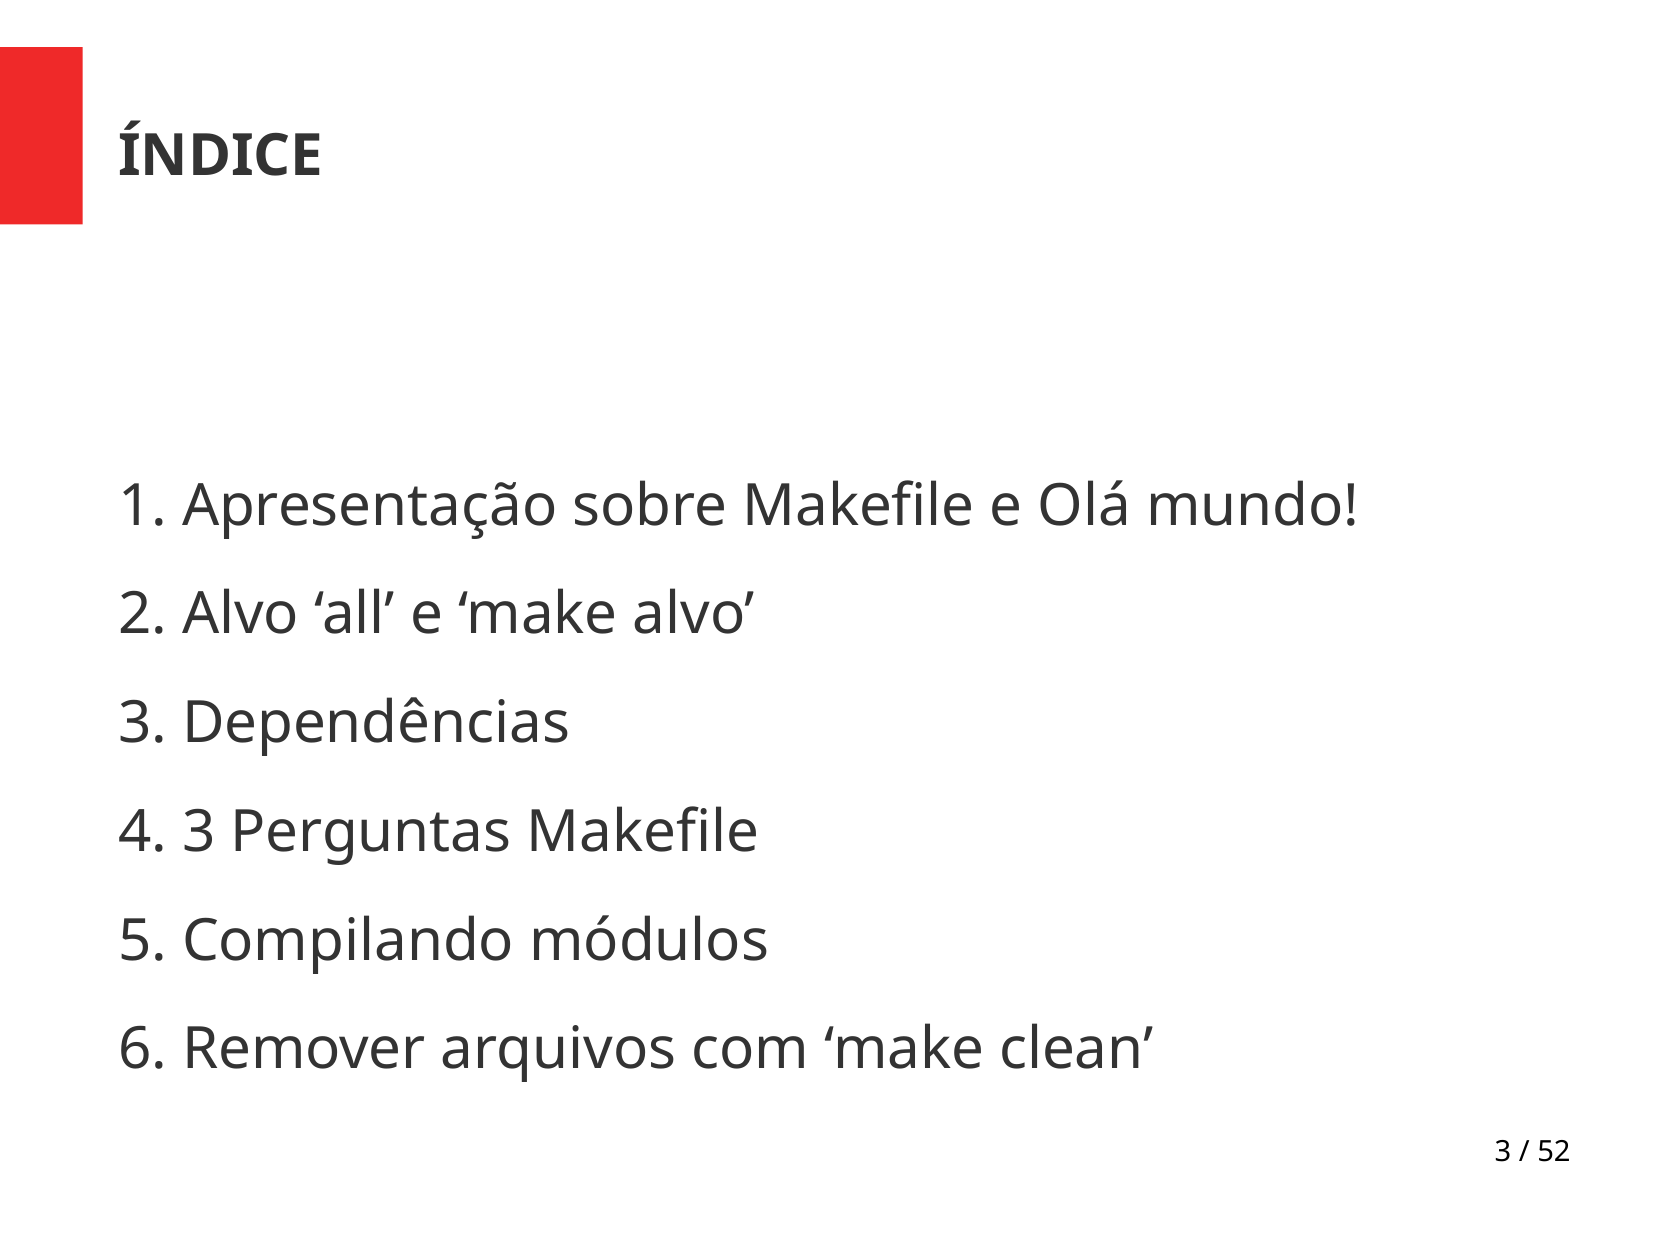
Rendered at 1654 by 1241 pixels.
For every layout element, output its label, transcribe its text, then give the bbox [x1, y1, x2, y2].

title ÍNDICE [118, 49, 1571, 257]
list 1. Apresentação sobre Makefile e Olá mundo! 2. Alvo ‘all’ e ‘make alvo’ 3. Dependências 4. 3 Perguntas Makefile 5. Compilando módulos 6. Remover arquivos com ‘make clean’ [118, 354, 1536, 1074]
